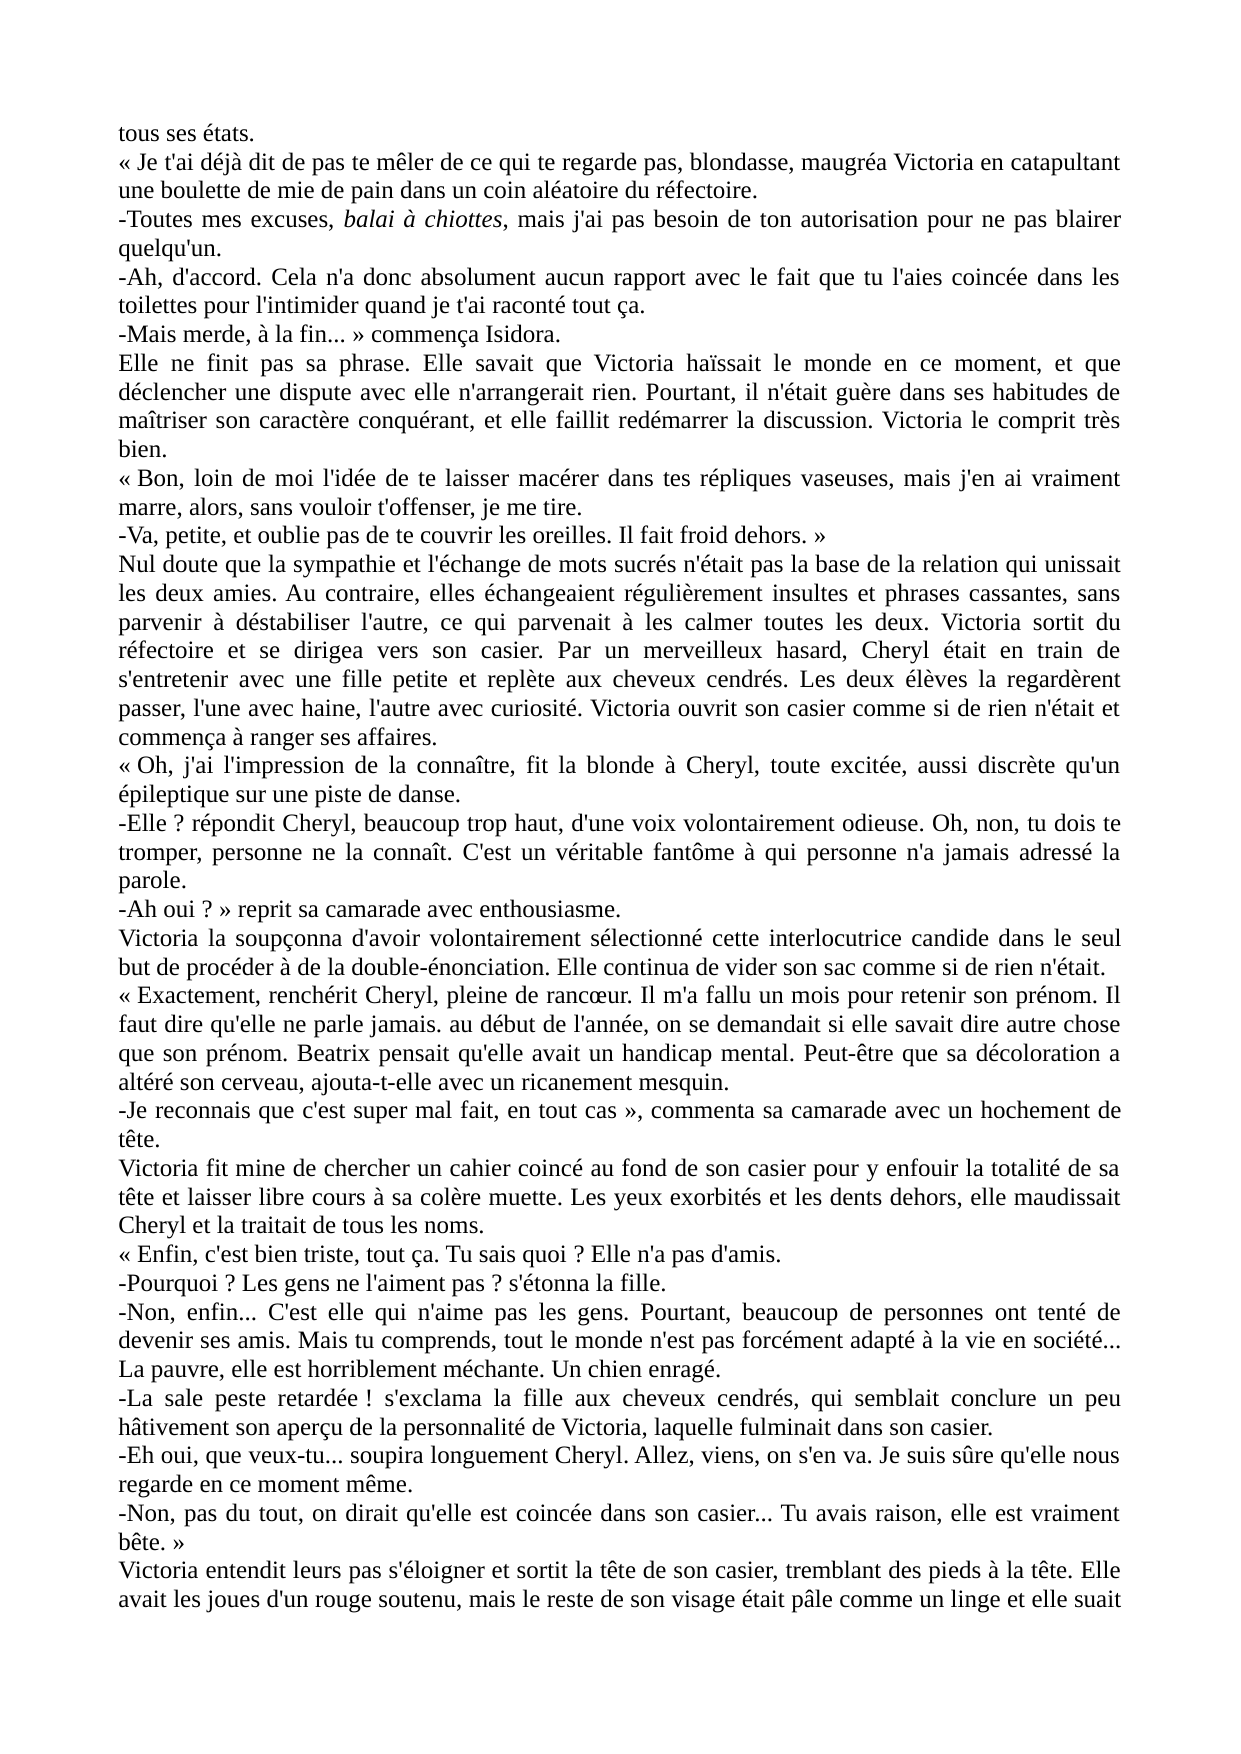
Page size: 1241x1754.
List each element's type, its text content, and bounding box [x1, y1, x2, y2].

text -Non, pas du tout, on dirait qu'elle est coincée dans son casier... Tu avais raison, elle est vraiment bête. » [118, 1498, 1122, 1556]
text Victoria fit mine de chercher un cahier coincé au fond de son casier pour y enfouir la totalité de sa tête et laisser libre cours à sa colère muette. Les yeux exorbités et les dents dehors, elle maudissait Cheryl et la traitait de tous les noms. [118, 1153, 1122, 1239]
text -Je reconnais que c'est super mal fait, en tout cas », commenta sa camarade avec un hochement de tête. [118, 1096, 1122, 1153]
text « Je t'ai déjà dit de pas te mêler de ce qui te regarde pas, blondasse, maugréa Victoria en catapultant une boulette de mie de pain dans un coin aléatoire du réfectoire. [118, 147, 1122, 204]
text « Exactement, renchérit Cheryl, pleine de rancœur. Il m'a fallu un mois pour retenir son prénom. Il faut dire qu'elle ne parle jamais. au début de l'année, on se demandait si elle savait dire autre chose que son prénom. Beatrix pensait qu'elle avait un handicap mental. Peut-être que sa décoloration a altéré son cerveau, ajouta-t-elle avec un ricanement mesquin. [118, 981, 1122, 1096]
text -Pourquoi ? Les gens ne l'aiment pas ? s'étonna la fille. [118, 1268, 1122, 1297]
text -Ah, d'accord. Cela n'a donc absolument aucun rapport avec le fait que tu l'aies coincée dans les toilettes pour l'intimider quand je t'ai raconté tout ça. [118, 262, 1122, 319]
text -Ah oui ? » reprit sa camarade avec enthousiasme. [118, 894, 1122, 923]
text -Eh oui, que veux-tu... soupira longuement Cheryl. Allez, viens, on s'en va. Je suis sûre qu'elle nous regarde en ce moment même. [118, 1441, 1122, 1498]
text Victoria entendit leurs pas s'éloigner et sortit la tête de son casier, tremblant des pieds à la tête. Elle avait les joues d'un rouge soutenu, mais le reste de son visage était pâle comme un linge et elle suait [118, 1556, 1122, 1613]
text Victoria la soupçonna d'avoir volontairement sélectionné cette interlocutrice candide dans le seul but de procéder à de la double-énonciation. Elle continua de vider son sac comme si de rien n'était. [118, 923, 1122, 981]
text tous ses états. [118, 118, 1122, 147]
text « Bon, loin de moi l'idée de te laisser macérer dans tes répliques vaseuses, mais j'en ai vraiment marre, alors, sans vouloir t'offenser, je me tire. [118, 463, 1122, 521]
text « Enfin, c'est bien triste, tout ça. Tu sais quoi ? Elle n'a pas d'amis. [118, 1239, 1122, 1268]
text -Non, enfin... C'est elle qui n'aime pas les gens. Pourtant, beaucoup de personnes ont tenté de devenir ses amis. Mais tu comprends, tout le monde n'est pas forcément adapté à la vie en société... La pauvre, elle est horriblement méchante. Un chien enragé. [118, 1297, 1122, 1383]
text -Va, petite, et oublie pas de te couvrir les oreilles. Il fait froid dehors. » [118, 521, 1122, 549]
text -Toutes mes excuses, balai à chiottes, mais j'ai pas besoin de ton autorisation pour ne pas blairer quelqu'un. [118, 204, 1122, 262]
text Elle ne finit pas sa phrase. Elle savait que Victoria haïssait le monde en ce moment, et que déclencher une dispute avec elle n'arrangerait rien. Pourtant, il n'était guère dans ses habitudes de maîtriser son caractère conquérant, et elle faillit redémarrer la discussion. Victoria le comprit très bien. [118, 348, 1122, 463]
text « Oh, j'ai l'impression de la connaître, fit la blonde à Cheryl, toute excitée, aussi discrète qu'un épileptique sur une piste de danse. [118, 751, 1122, 808]
text Nul doute que la sympathie et l'échange de mots sucrés n'était pas la base de la relation qui unissait les deux amies. Au contraire, elles échangeaient régulièrement insultes et phrases cassantes, sans parvenir à déstabiliser l'autre, ce qui parvenait à les calmer toutes les deux. Victoria sortit du réfectoire et se dirigea vers son casier. Par un merveilleux hasard, Cheryl était en train de s'entretenir avec une fille petite et replète aux cheveux cendrés. Les deux élèves la regardèrent passer, l'une avec haine, l'autre avec curiosité. Victoria ouvrit son casier comme si de rien n'était et commença à ranger ses affaires. [118, 549, 1122, 751]
text -Elle ? répondit Cheryl, beaucoup trop haut, d'une voix volontairement odieuse. Oh, non, tu dois te tromper, personne ne la connaît. C'est un véritable fantôme à qui personne n'a jamais adressé la parole. [118, 808, 1122, 894]
text -La sale peste retardée ! s'exclama la fille aux cheveux cendrés, qui semblait conclure un peu hâtivement son aperçu de la personnalité de Victoria, laquelle fulminait dans son casier. [118, 1383, 1122, 1441]
text -Mais merde, à la fin... » commença Isidora. [118, 319, 1122, 348]
